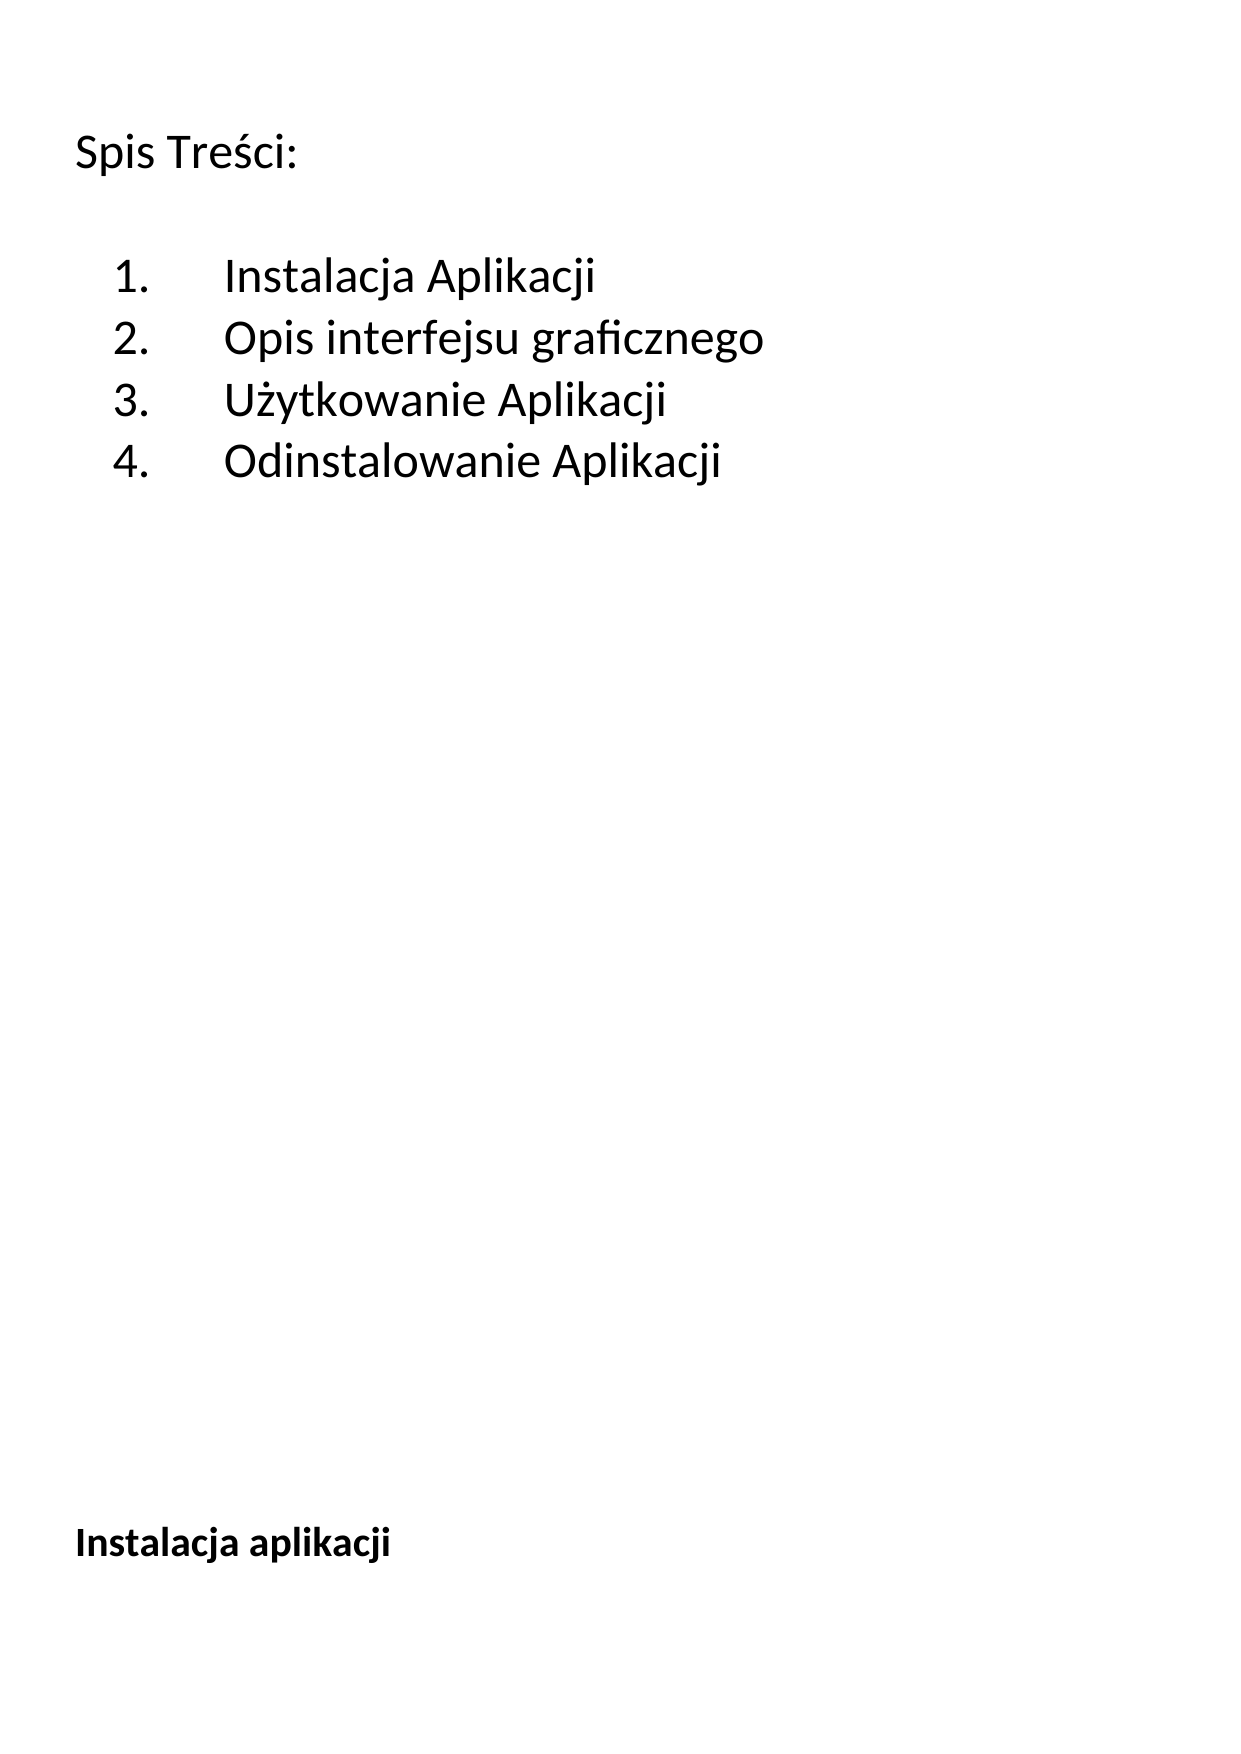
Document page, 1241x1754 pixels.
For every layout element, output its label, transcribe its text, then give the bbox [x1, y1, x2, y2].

text Instalacja aplikacji [75, 1516, 1165, 1567]
text Spis Treści: [75, 120, 1165, 181]
list Opis interfejsu graficznego [112, 306, 1165, 367]
list Użytkowanie Aplikacji [112, 367, 1165, 428]
list Instalacja Aplikacji [112, 244, 1165, 305]
list Odinstalowanie Aplikacji [112, 429, 1165, 490]
